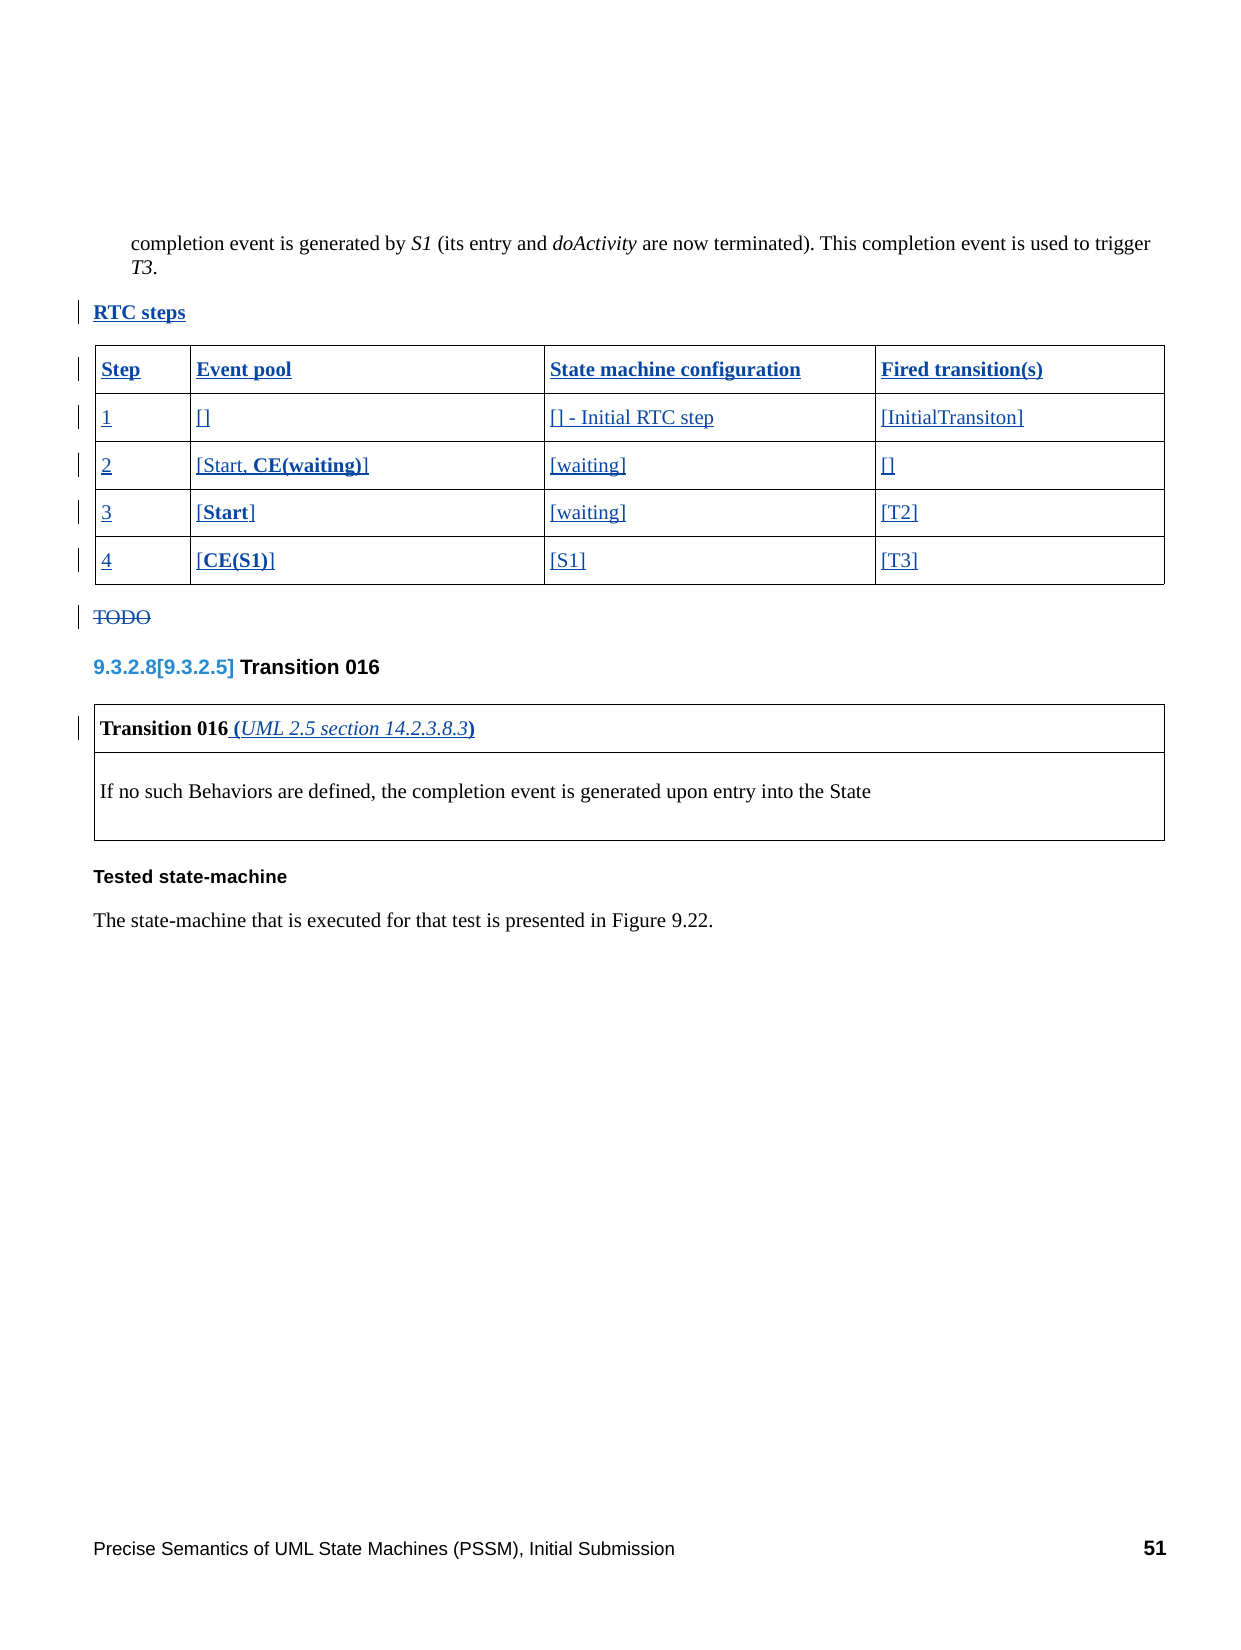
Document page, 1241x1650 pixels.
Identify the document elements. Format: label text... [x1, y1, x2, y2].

table_cell [CE(S1)] [191, 537, 544, 584]
table_cell [InitialTransiton] [876, 394, 1164, 441]
text The state-machine that is executed for that test is presented in Figure 9.22. [93, 908, 1164, 932]
subtitle Tested state-machine [93, 866, 1164, 887]
table_cell [waiting] [545, 442, 875, 488]
table_header Transition 016 (UML 2.5 section 14.2.3.8.3) [95, 705, 1164, 752]
table_cell [S1] [545, 537, 875, 584]
table_header Event pool [191, 346, 544, 393]
table_header State machine configuration [545, 346, 875, 393]
text completion event is generated by S1 (its entry and doActivity are now terminated). This completion event is used to trigger T3. [131, 231, 1164, 279]
table_cell [T3] [876, 537, 1164, 584]
subtitle Transition 016 [93, 654, 1164, 679]
table_header Step [96, 346, 190, 393]
table_cell [T2] [876, 490, 1164, 536]
table_cell 1 [96, 394, 190, 441]
table_cell [Start] [191, 490, 544, 536]
table_cell 2 [96, 442, 190, 488]
table_cell [] [191, 394, 544, 441]
text RTC steps [93, 300, 1164, 324]
table_cell If no such Behaviors are defined, the completion event is generated upon entry into the State [95, 753, 1164, 840]
table_cell [Start, CE(waiting)] [191, 442, 544, 488]
table_cell 3 [96, 490, 190, 536]
table_cell [] - Initial RTC step [545, 394, 875, 441]
table_cell [] [876, 442, 1164, 488]
table_cell 4 [96, 537, 190, 584]
table_header Fired transition(s) [876, 346, 1164, 393]
table_cell [waiting] [545, 490, 875, 536]
